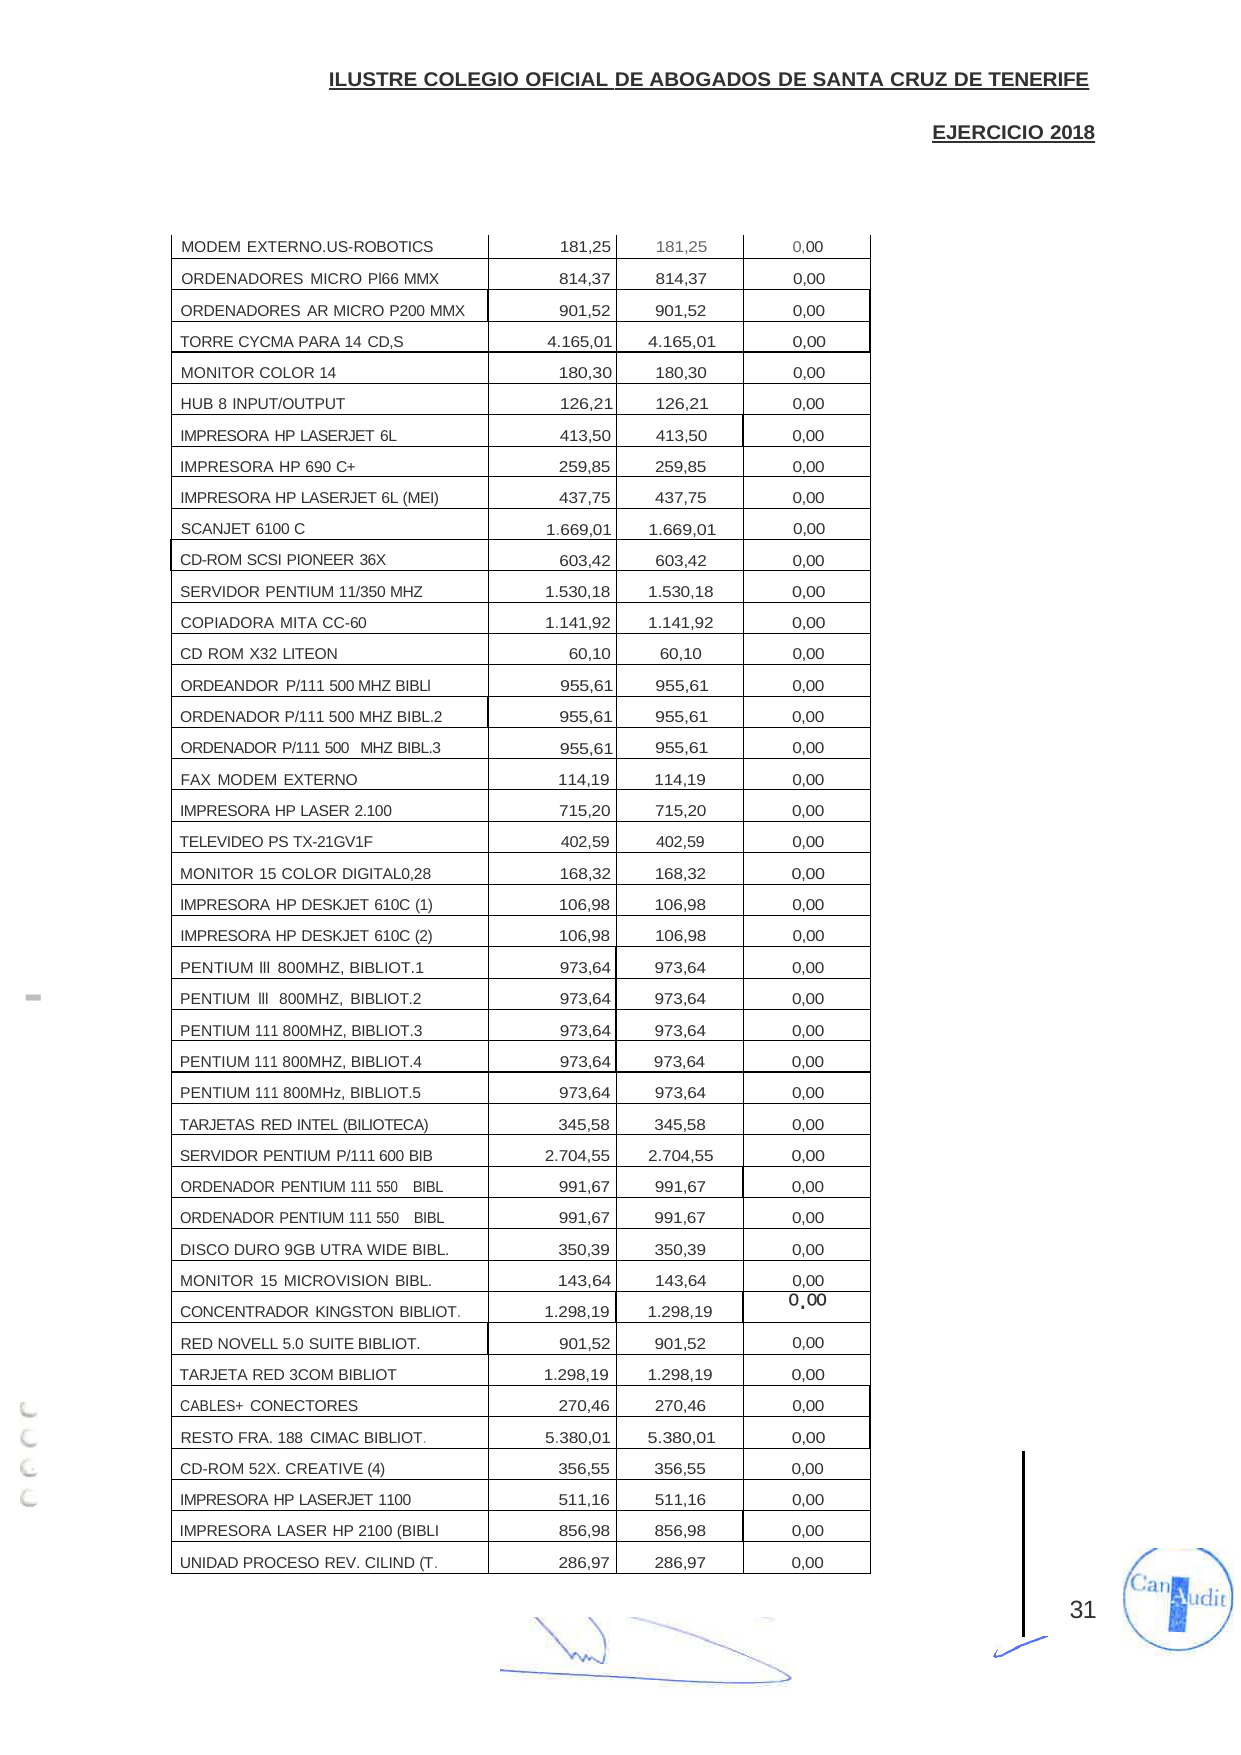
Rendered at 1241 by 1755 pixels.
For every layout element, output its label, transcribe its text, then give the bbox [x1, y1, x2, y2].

text - [617, 1073, 743, 1103]
table_cell 1.298,19 [617, 1355, 743, 1385]
text - [744, 1041, 870, 1071]
text - [489, 509, 616, 539]
text - [489, 603, 616, 633]
text - [617, 1198, 743, 1228]
text - [617, 540, 743, 570]
table_cell TELEVIDEO PS TX-21GV1F [172, 822, 488, 852]
table_cell 973,64 [489, 1041, 615, 1071]
text - [617, 1135, 743, 1166]
text - [744, 947, 870, 978]
table_cell 0,00 [744, 1073, 870, 1103]
table_cell 1.530,18 [489, 571, 616, 602]
table_cell 106,98 [489, 885, 616, 915]
text - [617, 885, 743, 915]
text - [172, 322, 488, 351]
text - [744, 540, 870, 570]
text - [744, 1542, 870, 1573]
table_cell CABLES+ CONECTORES [172, 1386, 488, 1416]
text - [172, 603, 488, 633]
text - [489, 1386, 616, 1416]
table_cell 350,39 [617, 1229, 743, 1259]
table_cell 973,64 [617, 947, 743, 978]
text - [617, 697, 743, 727]
text - [172, 979, 488, 1009]
text - [617, 728, 743, 758]
table_cell TARJETAS RED INTEL (BILIOTECA) [172, 1104, 488, 1134]
text - [617, 603, 743, 633]
text - [744, 477, 870, 508]
table_cell COPIADORA MITA CC-60 [172, 603, 488, 633]
table_cell 1.669,01 [489, 509, 616, 539]
text - [744, 1167, 870, 1197]
table_cell 955,61 [617, 697, 743, 727]
table_cell 2.704,55 [617, 1135, 743, 1166]
text - [617, 1386, 743, 1416]
table_cell 60,10 [489, 634, 616, 664]
table_cell 106,98 [617, 916, 743, 946]
table_cell ORDENADOR P/111 500 MHZ BIBL.2 [172, 697, 487, 727]
text - [172, 447, 488, 476]
text - [744, 1386, 869, 1416]
text - [617, 1229, 743, 1260]
text - [744, 697, 870, 727]
table_cell 973,64 [489, 1073, 616, 1103]
table_cell CD-ROM SCSI PIONEER 36X [172, 540, 488, 570]
text - [744, 290, 869, 321]
text - [617, 947, 743, 978]
text - [172, 1198, 488, 1228]
table_cell 973,64 [489, 979, 615, 1009]
table_cell IMPRESORA HP LASER 2.100 [172, 790, 488, 821]
table_header 181,25 [489, 235, 616, 258]
table_cell IMPRESORA HP LASERJET 6L (MEI) [172, 477, 488, 508]
text - [489, 1198, 616, 1228]
table_cell IMPRESORA HP LASERJET 6L [172, 415, 488, 446]
text - [744, 916, 870, 946]
table_cell 1.141,92 [617, 603, 743, 633]
text - [172, 1449, 488, 1479]
table_cell 0,00 [744, 603, 870, 633]
table_cell 106,98 [489, 916, 616, 946]
text - [172, 697, 487, 727]
table_cell MONITOR 15 COLOR DIGITAL0,28 [172, 853, 488, 884]
text - [617, 1542, 743, 1573]
table_cell IMPRESORA HP 690 C+ [172, 447, 488, 476]
text - [617, 447, 743, 476]
table_cell UNIDAD PROCESO REV. CILIND (T. [172, 1542, 488, 1573]
table_cell 0,00 [744, 290, 869, 321]
table_cell 143,64 [617, 1261, 743, 1291]
table_cell 0,00 [744, 384, 870, 414]
table_cell ORDEANDOR P/111 500 MHZ BIBLl [172, 665, 488, 696]
table_cell 715,20 [617, 790, 743, 821]
table_cell 856,98 [617, 1511, 742, 1541]
text - [172, 1104, 488, 1134]
text - [172, 728, 488, 758]
text - [172, 1135, 488, 1166]
table_cell 955,61 [617, 728, 743, 758]
text - [744, 885, 870, 915]
text - [744, 728, 870, 758]
text - [172, 1355, 488, 1385]
table_cell 0,00 [744, 477, 870, 508]
table_cell 126,21 [617, 384, 743, 414]
text - [489, 1323, 616, 1354]
text - [617, 353, 743, 383]
table_cell 991,67 [489, 1198, 616, 1228]
table_cell 0,00 [744, 916, 870, 946]
text - [617, 415, 742, 446]
table_cell 60,10 [617, 634, 743, 664]
table_cell 0,00 [744, 1480, 870, 1510]
text - [489, 1167, 616, 1197]
text - [744, 322, 869, 351]
table_cell º·ºº [744, 1292, 870, 1322]
table_cell SERVIDOR PENTIUM P/111 600 BIB [172, 1135, 488, 1166]
table_cell DISCO DURO 9GB UTRA WIDE BIBL. [172, 1229, 488, 1259]
table_cell 955,61 [617, 665, 743, 696]
table_cell 0,00 [744, 1355, 870, 1385]
text - [489, 447, 616, 476]
text - [744, 1073, 870, 1103]
table_cell RESTO FRA. 188 CIMAC BIBLIOT. [172, 1417, 488, 1448]
table_cell 0,00 [744, 509, 870, 539]
text - [617, 759, 743, 789]
table_cell 0,00 [744, 1261, 870, 1291]
table_cell 413,50 [617, 415, 742, 446]
table_cell 0,00 [744, 790, 870, 821]
text - [617, 477, 743, 508]
text - [744, 1104, 870, 1134]
table_cell 0,00 [744, 853, 870, 884]
table_cell 0,00 [744, 540, 870, 570]
text - [172, 916, 488, 946]
table_cell 973,64 [617, 1041, 743, 1071]
table_cell 437,75 [489, 477, 616, 508]
subtitle [792, 1595, 1022, 1624]
table_cell 511,16 [489, 1480, 616, 1510]
text - [172, 1261, 488, 1291]
text - [489, 1261, 616, 1291]
text - [489, 540, 616, 570]
text - [172, 1292, 488, 1322]
table_cell 270,46 [489, 1386, 616, 1416]
table_cell 0,00 [744, 1135, 870, 1166]
table_cell 356,55 [489, 1449, 616, 1479]
text - [172, 1511, 488, 1541]
table_cell 259,85 [617, 447, 743, 476]
table_cell 973,64 [489, 947, 615, 978]
text - [172, 477, 488, 508]
table_cell 1.298,19 [617, 1292, 742, 1322]
text - [617, 916, 743, 946]
table_cell TARJETA RED 3COM BIBLIOT [172, 1355, 488, 1385]
text - [617, 1292, 742, 1322]
text - [172, 885, 488, 915]
table_cell 901,52 [489, 290, 616, 321]
table_cell 0,00 [744, 353, 870, 383]
text - [172, 1073, 488, 1103]
text - [744, 1292, 870, 1322]
text - [617, 1449, 743, 1479]
text - [489, 1073, 616, 1103]
text - [172, 571, 488, 602]
subtitle [0, 1595, 500, 1624]
text - [489, 759, 616, 789]
table_cell 437,75 [617, 477, 743, 508]
table_cell 901,52 [489, 1323, 616, 1353]
text - [744, 790, 870, 821]
text - [744, 353, 870, 383]
text - [489, 1417, 616, 1448]
table_cell 180,30 [489, 353, 616, 383]
text - [617, 1261, 743, 1291]
table_cell 603,42 [617, 540, 743, 570]
table_cell TORRE CYCMA PARA 14 CD,S [172, 322, 488, 351]
table_cell 126,21 [489, 384, 616, 414]
text - [172, 1041, 488, 1071]
text - [744, 1323, 870, 1354]
text - [489, 1104, 616, 1134]
text - [489, 1449, 616, 1479]
text - [172, 415, 488, 446]
table_cell 168,32 [617, 853, 743, 884]
text - [172, 509, 488, 539]
text - [744, 1355, 870, 1385]
table_cell 0,00 [744, 665, 870, 696]
table_cell IMPRESORA HP LASERJET 1100 [172, 1480, 488, 1510]
table_cell 114,19 [617, 759, 743, 789]
table_cell 1.298,19 [489, 1292, 615, 1322]
table_cell PENTIUM 111 800MHZ, BIBLIOT.4 [172, 1041, 488, 1071]
table_cell 973,64 [617, 979, 743, 1009]
table_cell 0,00 [744, 634, 870, 664]
text - [489, 1292, 615, 1322]
table_header 181,25 [617, 235, 743, 258]
text - [489, 322, 616, 351]
table_cell 180,30 [617, 353, 743, 383]
table_header 0,00 [744, 235, 870, 258]
table_cell 991,67 [617, 1167, 742, 1197]
table_cell 955,61 [489, 665, 616, 696]
table_cell 402,59 [489, 822, 616, 852]
text - [617, 1041, 743, 1071]
text - [744, 415, 870, 446]
table_cell CD ROM X32 LITEON [172, 634, 488, 664]
table_cell 0,00 [744, 322, 869, 351]
table_cell 168,32 [489, 853, 616, 884]
text - [744, 1480, 870, 1510]
text - [489, 665, 616, 696]
table_cell SERVIDOR PENTIUM 11/350 MHZ [172, 571, 488, 602]
text - [489, 916, 616, 946]
table_cell 0,00 [744, 1104, 870, 1134]
table_cell 1.141,92 [489, 603, 616, 633]
table_cell 973,64 [617, 1010, 743, 1040]
table_cell 901,52 [617, 1323, 743, 1353]
table_cell 270,46 [617, 1386, 743, 1416]
text - [744, 571, 870, 602]
text - [489, 290, 616, 321]
text - [489, 353, 616, 383]
text - [489, 634, 616, 664]
text - [172, 1417, 488, 1448]
text - [617, 1167, 742, 1197]
text - [617, 790, 743, 821]
text - [489, 384, 616, 414]
table_cell 0,00 [744, 1323, 870, 1353]
text - [172, 1386, 488, 1416]
table_cell 0,00 [744, 759, 870, 789]
table_cell 0,00 [744, 1229, 870, 1259]
text - [489, 853, 616, 884]
text - [172, 1229, 488, 1260]
table_cell IMPRESORA HP DESKJET 610C (1) [172, 885, 488, 915]
table_cell 0,00 [744, 822, 870, 852]
text - [744, 235, 870, 258]
text - [617, 322, 743, 351]
table_cell 356,55 [617, 1449, 743, 1479]
table_cell MONITOR COLOR 14 [172, 353, 488, 383]
table_cell 1.298,19 [489, 1355, 616, 1385]
table_cell 991,67 [617, 1198, 743, 1228]
text - [617, 634, 743, 664]
table_cell ORDENADOR P/111 500 MHZ BIBL.3 [172, 728, 488, 758]
text - [617, 509, 743, 539]
table_cell 0,00 [744, 447, 870, 476]
table_cell 106,98 [617, 885, 743, 915]
text - [489, 235, 616, 258]
text - [617, 259, 743, 289]
table_cell PENTIUM 111 800MHz, BIBLIOT.5 [172, 1073, 488, 1103]
text - [172, 1167, 488, 1197]
table_cell 0,00 [744, 1511, 870, 1541]
text - [489, 1355, 616, 1385]
text - [172, 665, 488, 696]
table_cell PENTIUM lll 800MHZ, BIBLIOT.1 [172, 947, 488, 978]
text - [489, 571, 616, 602]
text - [617, 1104, 743, 1134]
table_cell 402,59 [617, 822, 743, 852]
table_cell 0,00 [744, 947, 870, 978]
table_cell 5.380,01 [617, 1417, 743, 1448]
text - [744, 447, 870, 476]
text - [744, 759, 870, 789]
table_cell IMPRESORA HP DESKJET 610C (2) [172, 916, 488, 946]
text - [744, 1417, 869, 1448]
table_cell 814,37 [617, 259, 743, 289]
text - [617, 853, 743, 884]
table_cell 0,00 [744, 1417, 869, 1448]
text - [172, 290, 487, 321]
table_cell 413,50 [489, 415, 616, 446]
text - [617, 384, 743, 414]
text - [489, 1135, 616, 1166]
table_cell 0,00 [744, 1198, 870, 1228]
text - [172, 1480, 488, 1510]
text - [489, 885, 616, 915]
text - [617, 1010, 743, 1040]
text - [489, 1010, 615, 1040]
text - [23, 235, 1241, 1617]
table_cell 143,64 [489, 1261, 616, 1291]
table_cell 350,39 [489, 1229, 616, 1259]
text - [489, 1511, 616, 1541]
text - [744, 1010, 870, 1040]
text - [489, 790, 616, 821]
table_cell FAX MODEM EXTERNO [172, 759, 488, 789]
table_cell 0,00 [744, 1449, 870, 1479]
text - [617, 1511, 742, 1541]
table_cell PENTIUM 111 800MHZ, BIBLIOT.3 [172, 1010, 488, 1040]
table_cell 286,97 [489, 1542, 616, 1573]
text - [489, 1041, 615, 1071]
text - [744, 509, 870, 539]
table_cell 0,00 [744, 1041, 870, 1071]
table_cell 991,67 [489, 1167, 616, 1197]
text - [617, 1480, 743, 1510]
table_cell IMPRESORA LASER HP 2100 (BIBLI [172, 1511, 488, 1541]
table_cell 345,58 [617, 1104, 743, 1134]
table_cell 511,16 [617, 1480, 743, 1510]
table_cell 0,00 [744, 1542, 870, 1573]
table_cell PENTIUM lll 800MHZ, BIBLIOT.2 [172, 979, 488, 1009]
table_cell 856,98 [489, 1511, 616, 1541]
table_cell ORDENADORES AR MICRO P200 MMX [172, 290, 487, 321]
text - [172, 1323, 487, 1354]
text - [617, 979, 743, 1009]
table_cell 0,00 [744, 259, 870, 289]
table_cell 0,00 [744, 415, 870, 446]
text - [172, 235, 488, 258]
text - [744, 665, 870, 696]
table_cell 0,00 [744, 1386, 869, 1416]
text - [617, 235, 743, 258]
text - [172, 853, 488, 884]
text - [489, 1480, 616, 1510]
table_cell RED NOVELL 5.0 SUITE BIBLIOT. [172, 1323, 487, 1353]
table_cell 955,61 [489, 728, 616, 758]
text - [744, 634, 870, 664]
table_cell 955,61 [489, 697, 616, 727]
text - [744, 1511, 870, 1541]
text - [172, 790, 488, 821]
table_cell 0,00 [744, 1010, 870, 1040]
table_cell SCANJET 6100 C [172, 509, 488, 539]
text - [617, 665, 743, 696]
text - [489, 728, 616, 758]
text - [744, 1198, 870, 1228]
text - [617, 1417, 743, 1448]
text - [489, 1229, 616, 1260]
text - [489, 979, 615, 1009]
table_cell 0,00 [744, 1167, 870, 1197]
text - [489, 1542, 616, 1573]
text - [172, 634, 488, 664]
table_cell 0,00 [744, 697, 870, 727]
table_cell 901,52 [617, 290, 743, 321]
table_cell 4.165,01 [489, 322, 616, 351]
table_cell CONCENTRADOR KINGSTON BIBLIOT. [172, 1292, 488, 1322]
table_cell 0,00 [744, 885, 870, 915]
table_cell 973,64 [617, 1073, 743, 1103]
table_cell ORDENADORES MICRO Pl66 MMX [172, 259, 488, 289]
table_cell 0,00 [744, 979, 870, 1009]
text - [744, 259, 870, 289]
table_cell ORDENADOR PENTIUM 111 550 BIBL [172, 1198, 488, 1228]
table_cell 1.530,18 [617, 571, 743, 602]
text - [172, 822, 488, 852]
table_cell HUB 8 INPUT/OUTPUT [172, 384, 488, 414]
text - [172, 947, 488, 978]
text - [617, 571, 743, 602]
table_cell 814,37 [489, 259, 616, 289]
table_cell 0,00 [744, 728, 870, 758]
text - [617, 1355, 743, 1385]
table_header MODEM EXTERNO.US-ROBOTICS [172, 235, 488, 258]
text - [617, 822, 743, 852]
table_cell 4.165,01 [617, 322, 743, 351]
text - [617, 290, 743, 321]
table_cell 5.380,01 [489, 1417, 616, 1448]
table_cell 1.669,01 [617, 509, 743, 539]
text - [744, 1261, 870, 1291]
table_cell 286,97 [617, 1542, 743, 1573]
table_cell MONITOR 15 MICROVISION BIBL. [172, 1261, 488, 1291]
text - [489, 477, 616, 508]
table_cell 715,20 [489, 790, 616, 821]
text - [744, 853, 870, 884]
table_cell 114,19 [489, 759, 616, 789]
table_cell 259,85 [489, 447, 616, 476]
text - [172, 1542, 488, 1573]
subtitle 31 [1025, 1595, 1097, 1624]
table_cell 345,58 [489, 1104, 616, 1134]
text - [489, 697, 616, 727]
text - [744, 822, 870, 852]
text - [172, 1010, 488, 1040]
text - [489, 822, 616, 852]
text - [744, 384, 870, 414]
text - [172, 259, 488, 289]
table_cell 973,64 [489, 1010, 615, 1040]
text - [172, 540, 488, 570]
text - [172, 353, 488, 383]
table_cell 0,00 [744, 571, 870, 602]
text - [489, 415, 616, 446]
table_cell 2.704,55 [489, 1135, 616, 1166]
text - [744, 1449, 870, 1479]
table_cell 603,42 [489, 540, 616, 570]
table_cell ORDENADOR PENTIUM 111 550 BIBL [172, 1167, 488, 1197]
text - [744, 1135, 870, 1166]
text - [489, 947, 615, 978]
text - [172, 384, 488, 414]
text - [744, 603, 870, 633]
text - [617, 1323, 743, 1354]
text - [489, 259, 616, 289]
text - [172, 759, 488, 789]
text - [744, 979, 870, 1009]
table_cell CD-ROM 52X. CREATIVE (4) [172, 1449, 488, 1479]
text - [744, 1229, 870, 1260]
